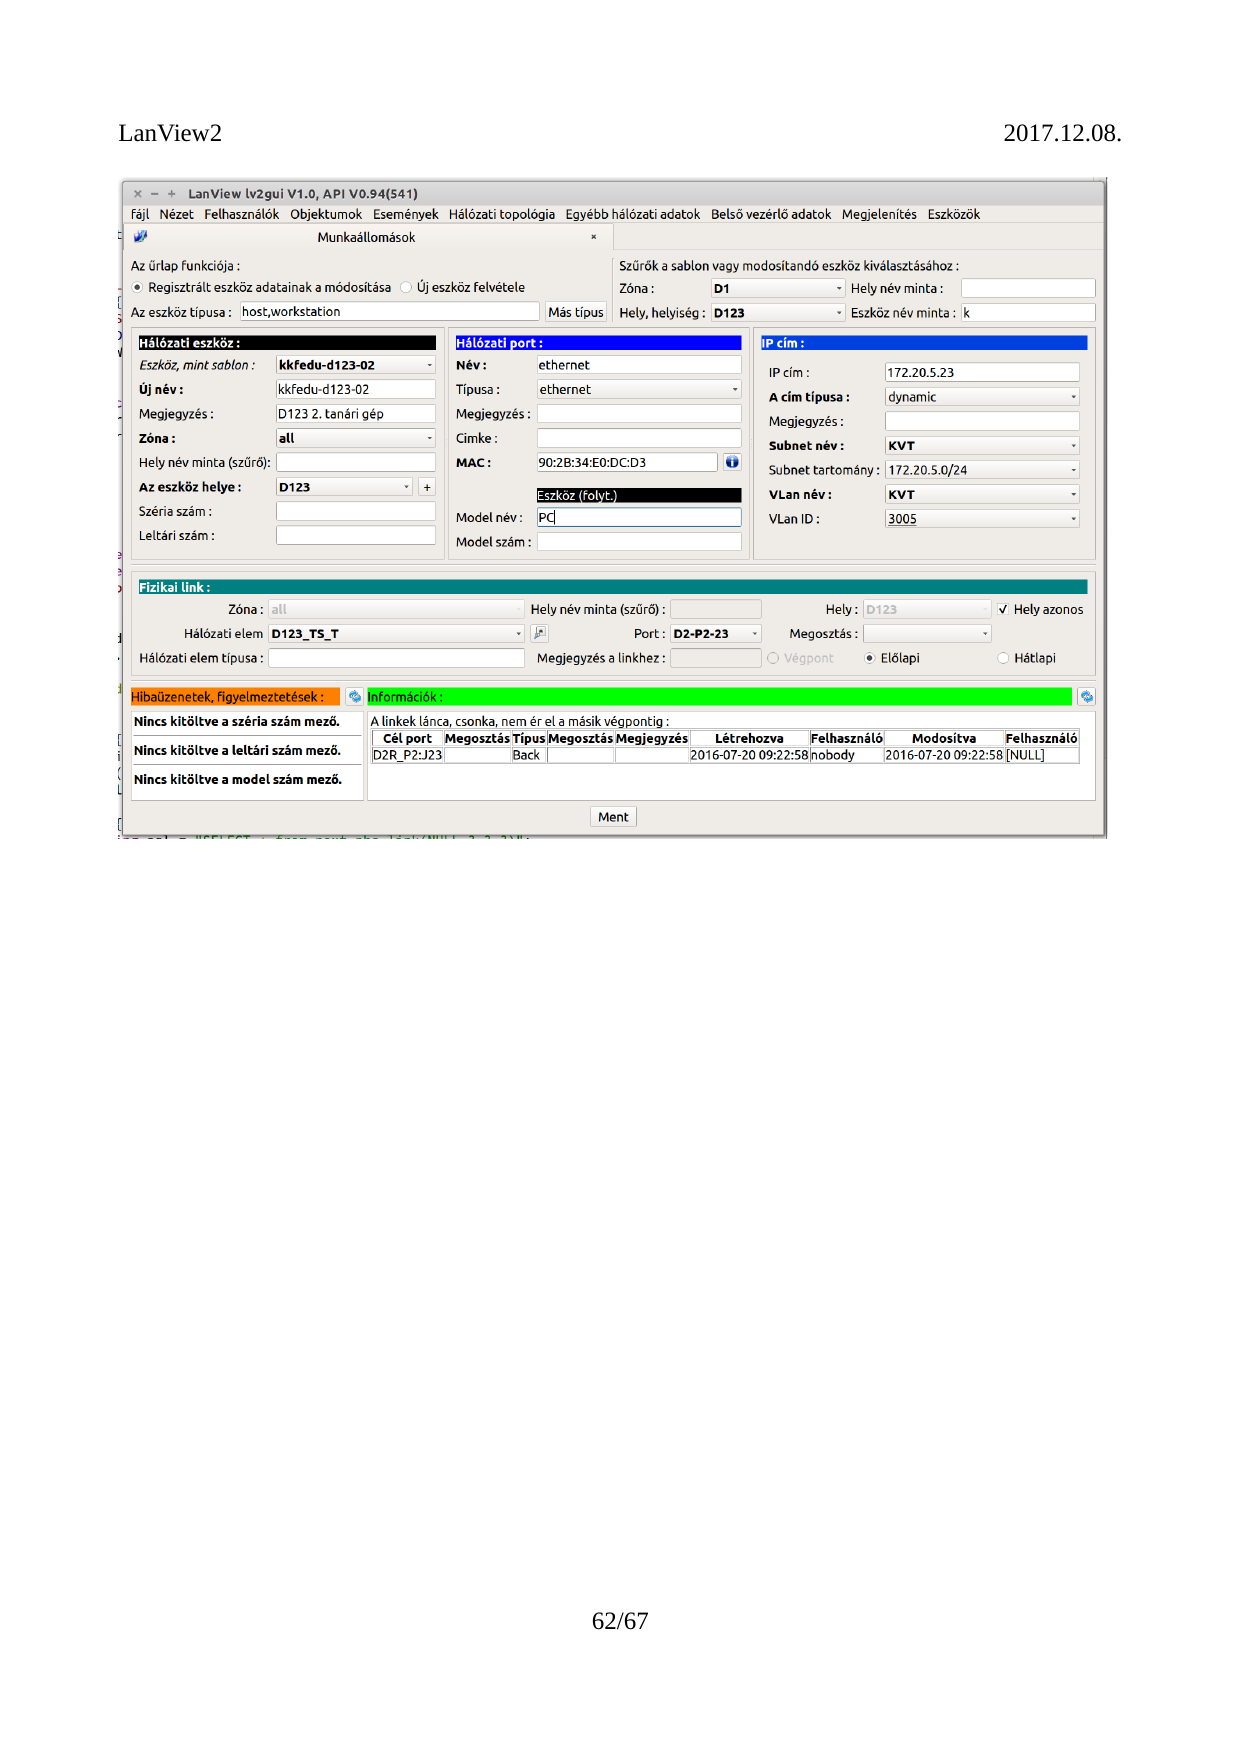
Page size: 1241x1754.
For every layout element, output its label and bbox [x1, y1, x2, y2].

picture [118, 177, 1108, 839]
